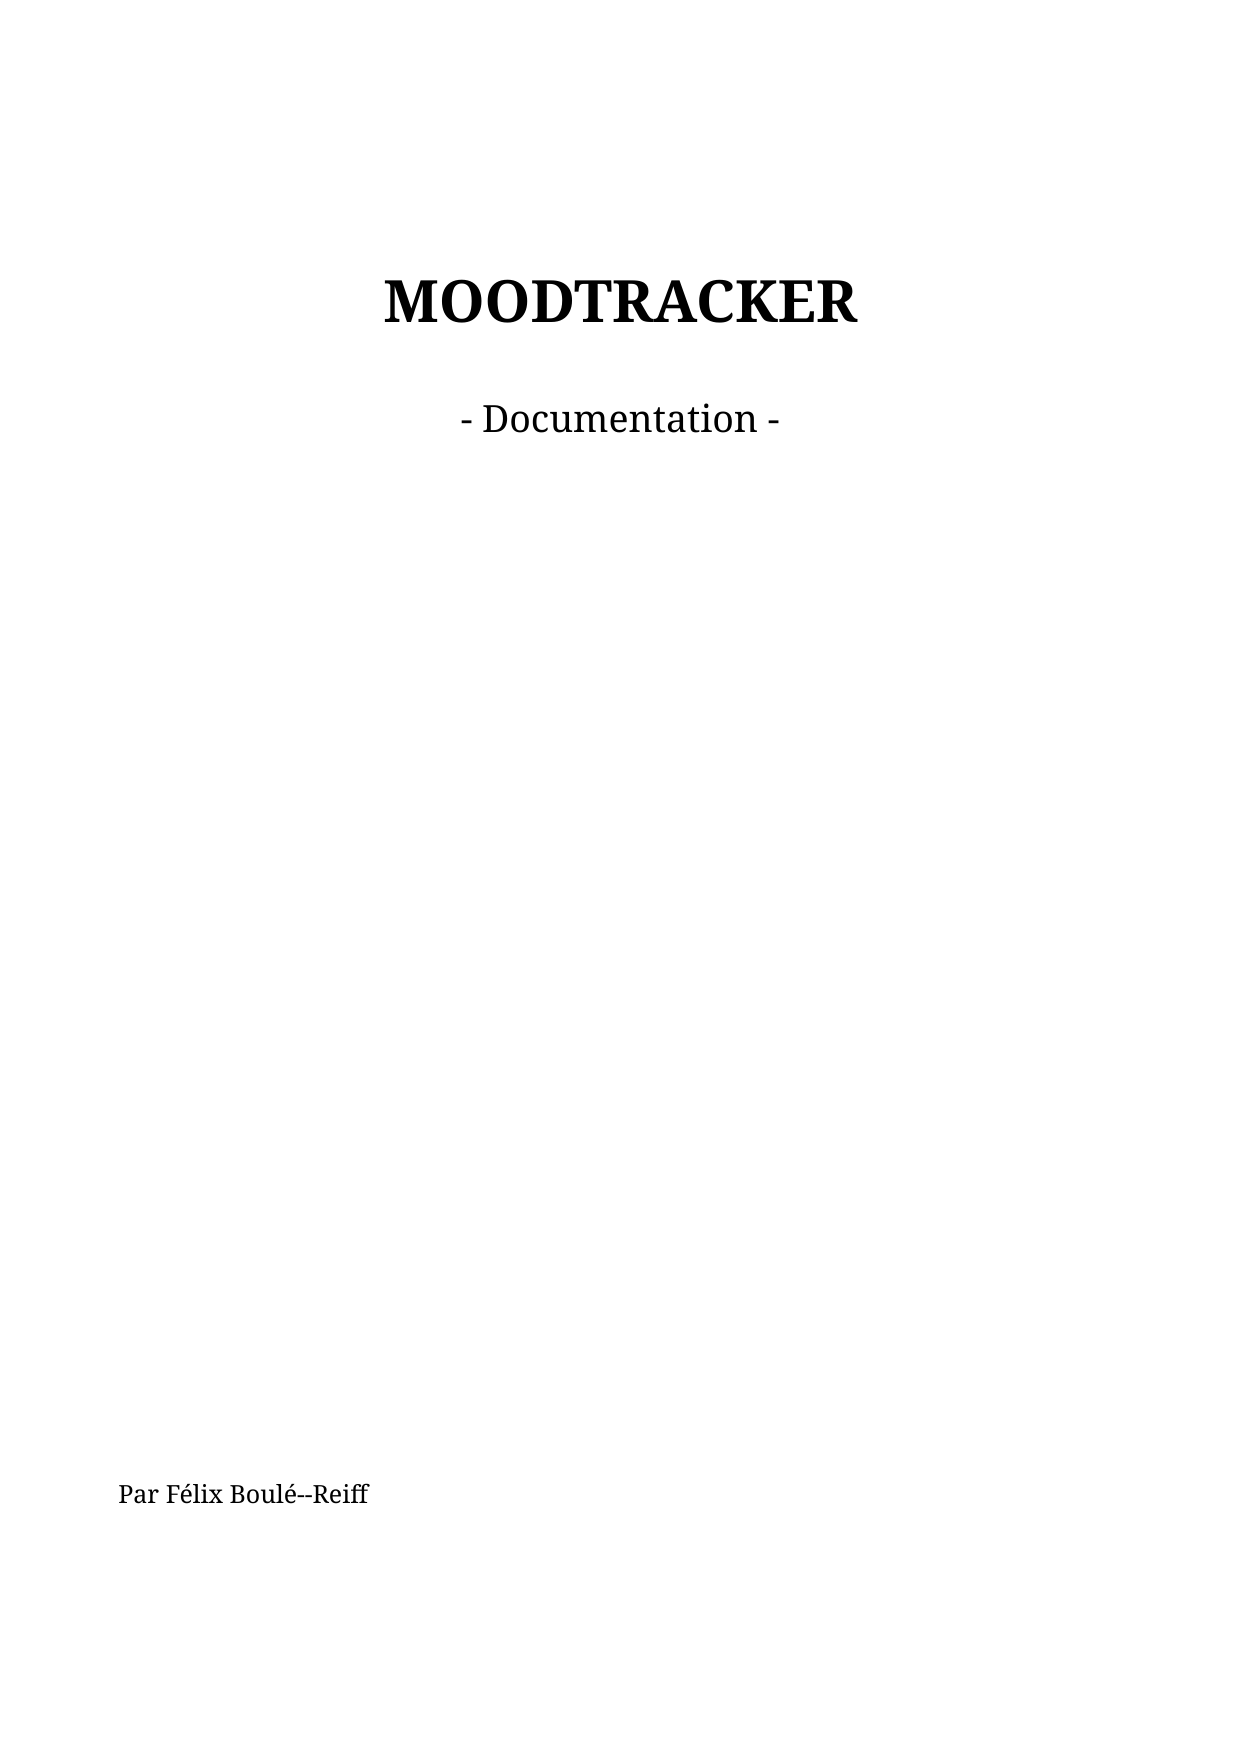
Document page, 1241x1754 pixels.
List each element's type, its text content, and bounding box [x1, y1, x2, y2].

text Par Félix Boulé--Reiff [118, 1477, 1122, 1511]
subtitle - Documentation - [118, 392, 1122, 443]
title MOODTRACKER [118, 260, 1122, 339]
